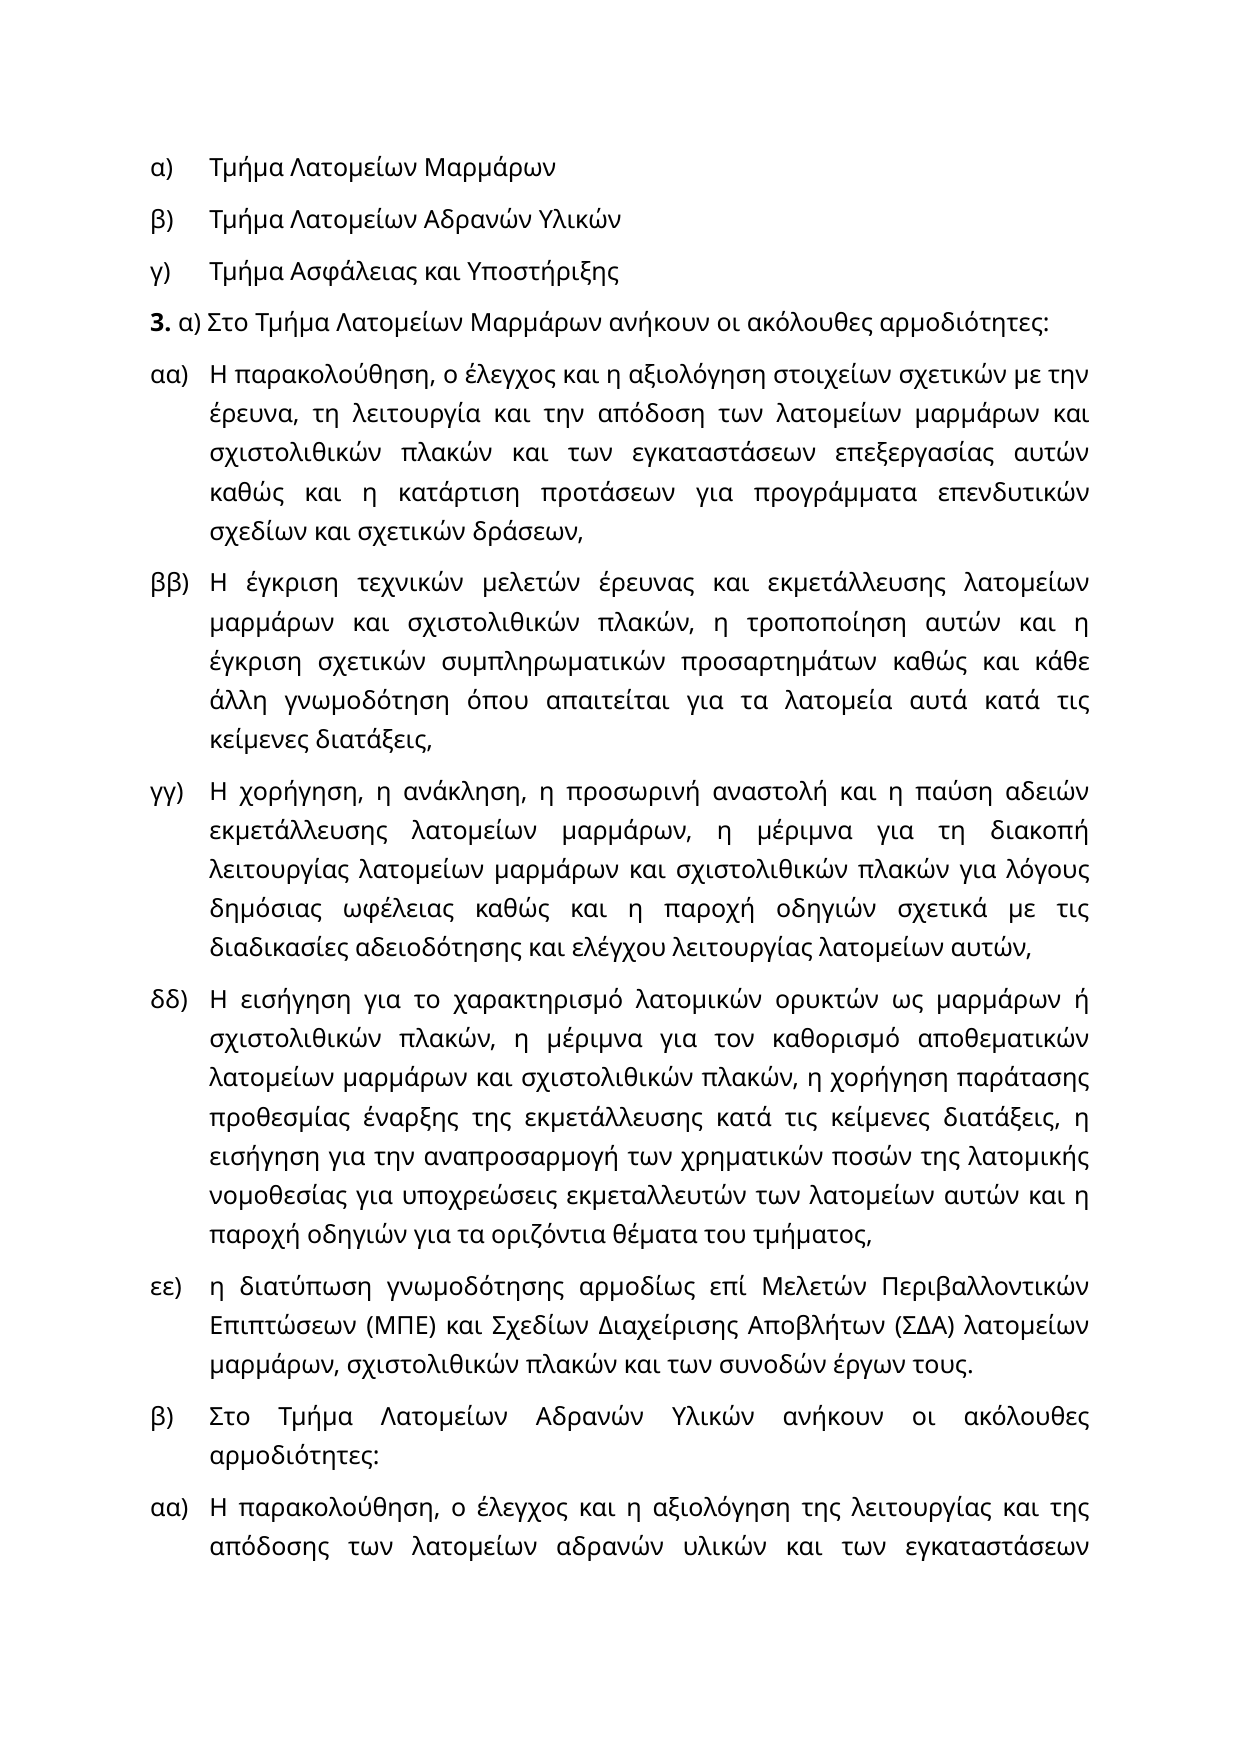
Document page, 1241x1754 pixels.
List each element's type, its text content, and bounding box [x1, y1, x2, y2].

list β) Στο Τμήμα Λατομείων Αδρανών Υλικών ανήκουν οι ακόλουθες αρμοδιότητες: [150, 1398, 1090, 1472]
list αα) Η παρακολούθηση, ο έλεγχος και η αξιολόγηση στοιχείων σχετικών με την έρευνα, τη λειτουργία και την απόδοση των λατομείων μαρμάρων και σχιστολιθικών πλακών και των εγκαταστάσεων επεξεργασίας αυτών καθώς και η κατάρτιση προτάσεων για προγράμματα επενδυτικών σχεδίων και σχετικών δράσεων, [150, 357, 1090, 547]
list γγ) Η χορήγηση, η ανάκληση, η προσωρινή αναστολή και η παύση αδειών εκμετάλλευσης λατομείων μαρμάρων, η μέριμνα για τη διακοπή λειτουργίας λατομείων μαρμάρων και σχιστολιθικών πλακών για λόγους δημόσιας ωφέλειας καθώς και η παροχή οδηγιών σχετικά με τις διαδικασίες αδειοδότησης και ελέγχου λειτουργίας λατομείων αυτών, [150, 773, 1090, 964]
list γ) Τμήμα Ασφάλειας και Υποστήριξης [150, 253, 1090, 287]
list α) Τμήμα Λατομείων Μαρμάρων [150, 150, 1090, 184]
list αα) Η παρακολούθηση, ο έλεγχος και η αξιολόγηση της λειτουργίας και της απόδοσης των λατομείων αδρανών υλικών και των εγκαταστάσεων [150, 1489, 1090, 1562]
list δδ) Η εισήγηση για το χαρακτηρισμό λατομικών ορυκτών ως μαρμάρων ή σχιστολιθικών πλακών, η μέριμνα για τον καθορισμό αποθεματικών λατομείων μαρμάρων και σχιστολιθικών πλακών, η χορήγηση παράτασης προθεσμίας έναρξης της εκμετάλλευσης κατά τις κείμενες διατάξεις, η εισήγηση για την αναπροσαρμογή των χρηματικών ποσών της λατομικής νομοθεσίας για υποχρεώσεις εκμεταλλευτών των λατομείων αυτών και η παροχή οδηγιών για τα οριζόντια θέματα του τμήματος, [150, 982, 1090, 1251]
text 3. α) Στο Τμήμα Λατομείων Μαρμάρων ανήκουν οι ακόλουθες αρμοδιότητες: [150, 305, 1090, 339]
list ββ) Η έγκριση τεχνικών μελετών έρευνας και εκμετάλλευσης λατομείων μαρμάρων και σχιστολιθικών πλακών, η τροποποίηση αυτών και η έγκριση σχετικών συμπληρωματικών προσαρτημάτων καθώς και κάθε άλλη γνωμοδότηση όπου απαιτείται για τα λατομεία αυτά κατά τις κείμενες διατάξεις, [150, 565, 1090, 756]
list εε) η διατύπωση γνωμοδότησης αρμοδίως επί Μελετών Περιβαλλοντικών Επιπτώσεων (ΜΠΕ) και Σχεδίων Διαχείρισης Αποβλήτων (ΣΔΑ) λατομείων μαρμάρων, σχιστολιθικών πλακών και των συνοδών έργων τους. [150, 1268, 1090, 1381]
list β) Τμήμα Λατομείων Αδρανών Υλικών [150, 202, 1090, 236]
